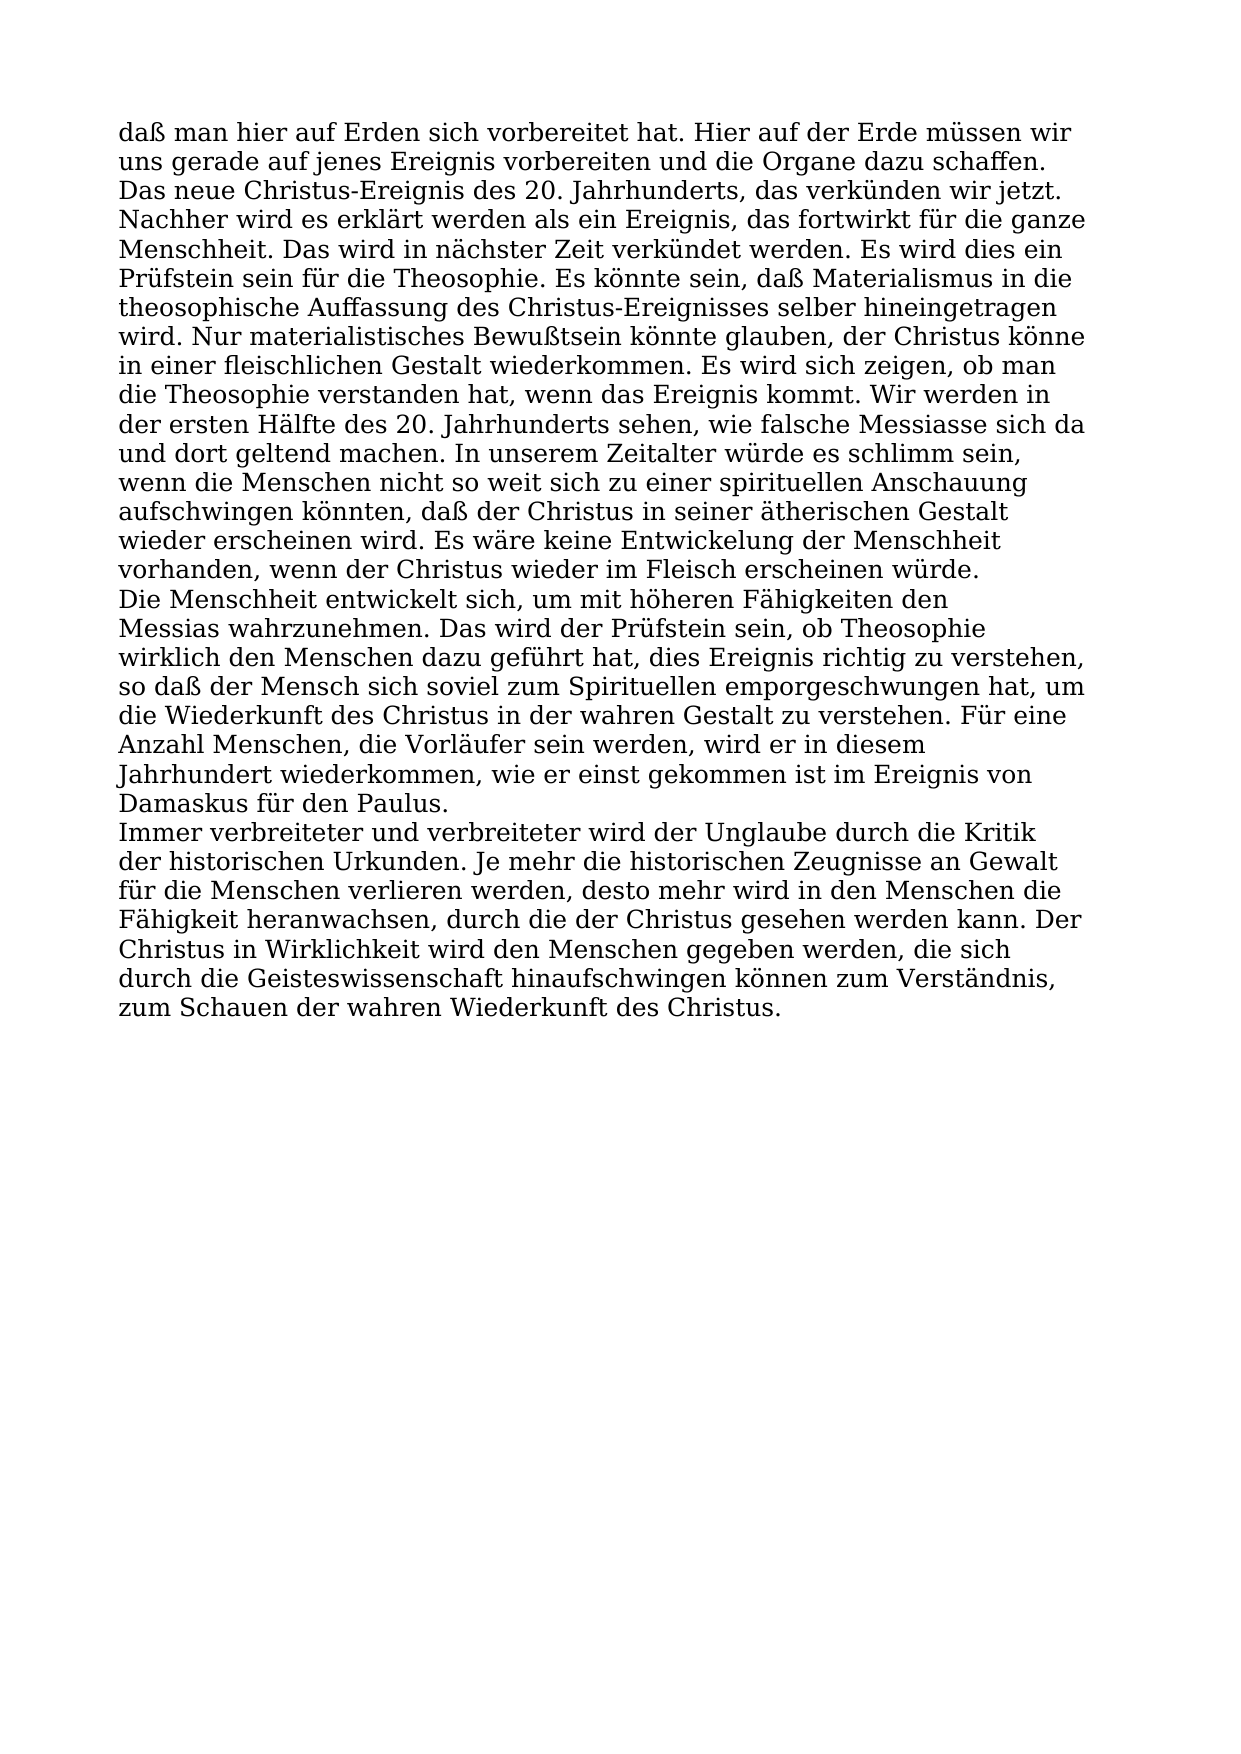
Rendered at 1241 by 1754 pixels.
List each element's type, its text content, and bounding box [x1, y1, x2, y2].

text theosophische Auffassung des Christus-Ereignisses selber hineingetragen [118, 293, 1122, 322]
text vorhanden, wenn der Christus wieder im Fleisch erscheinen würde. [118, 556, 1122, 585]
text Nachher wird es erklärt werden als ein Ereignis, das fortwirkt für die ganze [118, 206, 1122, 235]
text die Wiederkunft des Christus in der wahren Gestalt zu verstehen. Für eine [118, 701, 1122, 731]
text uns gerade auf jenes Ereignis vorbereiten und die Organe dazu schaffen. [118, 147, 1122, 176]
text wenn die Menschen nicht so weit sich zu einer spirituellen Anschauung [118, 468, 1122, 497]
text die Theosophie verstanden hat, wenn das Ereignis kommt. Wir werden in [118, 381, 1122, 410]
text Christus in Wirklichkeit wird den Menschen gegeben werden, die sich [118, 935, 1122, 964]
text wird. Nur materialistisches Bewußtsein könnte glauben, der Christus könne [118, 322, 1122, 351]
text Anzahl Menschen, die Vorläufer sein werden, wird er in diesem [118, 731, 1122, 760]
text in einer fleischlichen Gestalt wiederkommen. Es wird sich zeigen, ob man [118, 351, 1122, 381]
text wieder erscheinen wird. Es wäre keine Entwickelung der Menschheit [118, 526, 1122, 556]
text der ersten Hälfte des 20. Jahrhunderts sehen, wie falsche Messiasse sich da [118, 410, 1122, 439]
text zum Schauen der wahren Wiederkunft des Christus. [118, 993, 1122, 1022]
text Immer verbreiteter und verbreiteter wird der Unglaube durch die Kritik [118, 818, 1122, 847]
text Damaskus für den Paulus. [118, 789, 1122, 818]
text so daß der Mensch sich soviel zum Spirituellen emporgeschwungen hat, um [118, 672, 1122, 701]
text Menschheit. Das wird in nächster Zeit verkündet werden. Es wird dies ein [118, 235, 1122, 264]
text Fähigkeit heranwachsen, durch die der Christus gesehen werden kann. Der [118, 906, 1122, 935]
text aufschwingen könnten, daß der Christus in seiner ätherischen Gestalt [118, 497, 1122, 526]
text der historischen Urkunden. Je mehr die historischen Zeugnisse an Gewalt [118, 847, 1122, 876]
text Prüfstein sein für die Theosophie. Es könnte sein, daß Materialismus in die [118, 264, 1122, 293]
text daß man hier auf Erden sich vorbereitet hat. Hier auf der Erde müssen wir [118, 118, 1122, 147]
text wirklich den Menschen dazu geführt hat, dies Ereignis richtig zu verstehen, [118, 643, 1122, 672]
text Die Menschheit entwickelt sich, um mit höheren Fähigkeiten den [118, 585, 1122, 614]
text für die Menschen verlieren werden, desto mehr wird in den Menschen die [118, 876, 1122, 906]
text und dort geltend machen. In unserem Zeitalter würde es schlimm sein, [118, 439, 1122, 468]
text Jahrhundert wiederkommen, wie er einst gekommen ist im Ereignis von [118, 760, 1122, 789]
text Messias wahrzunehmen. Das wird der Prüfstein sein, ob Theosophie [118, 614, 1122, 643]
text durch die Geisteswissenschaft hinaufschwingen können zum Verständnis, [118, 964, 1122, 993]
text Das neue Christus-Ereignis des 20. Jahrhunderts, das verkünden wir jetzt. [118, 176, 1122, 206]
